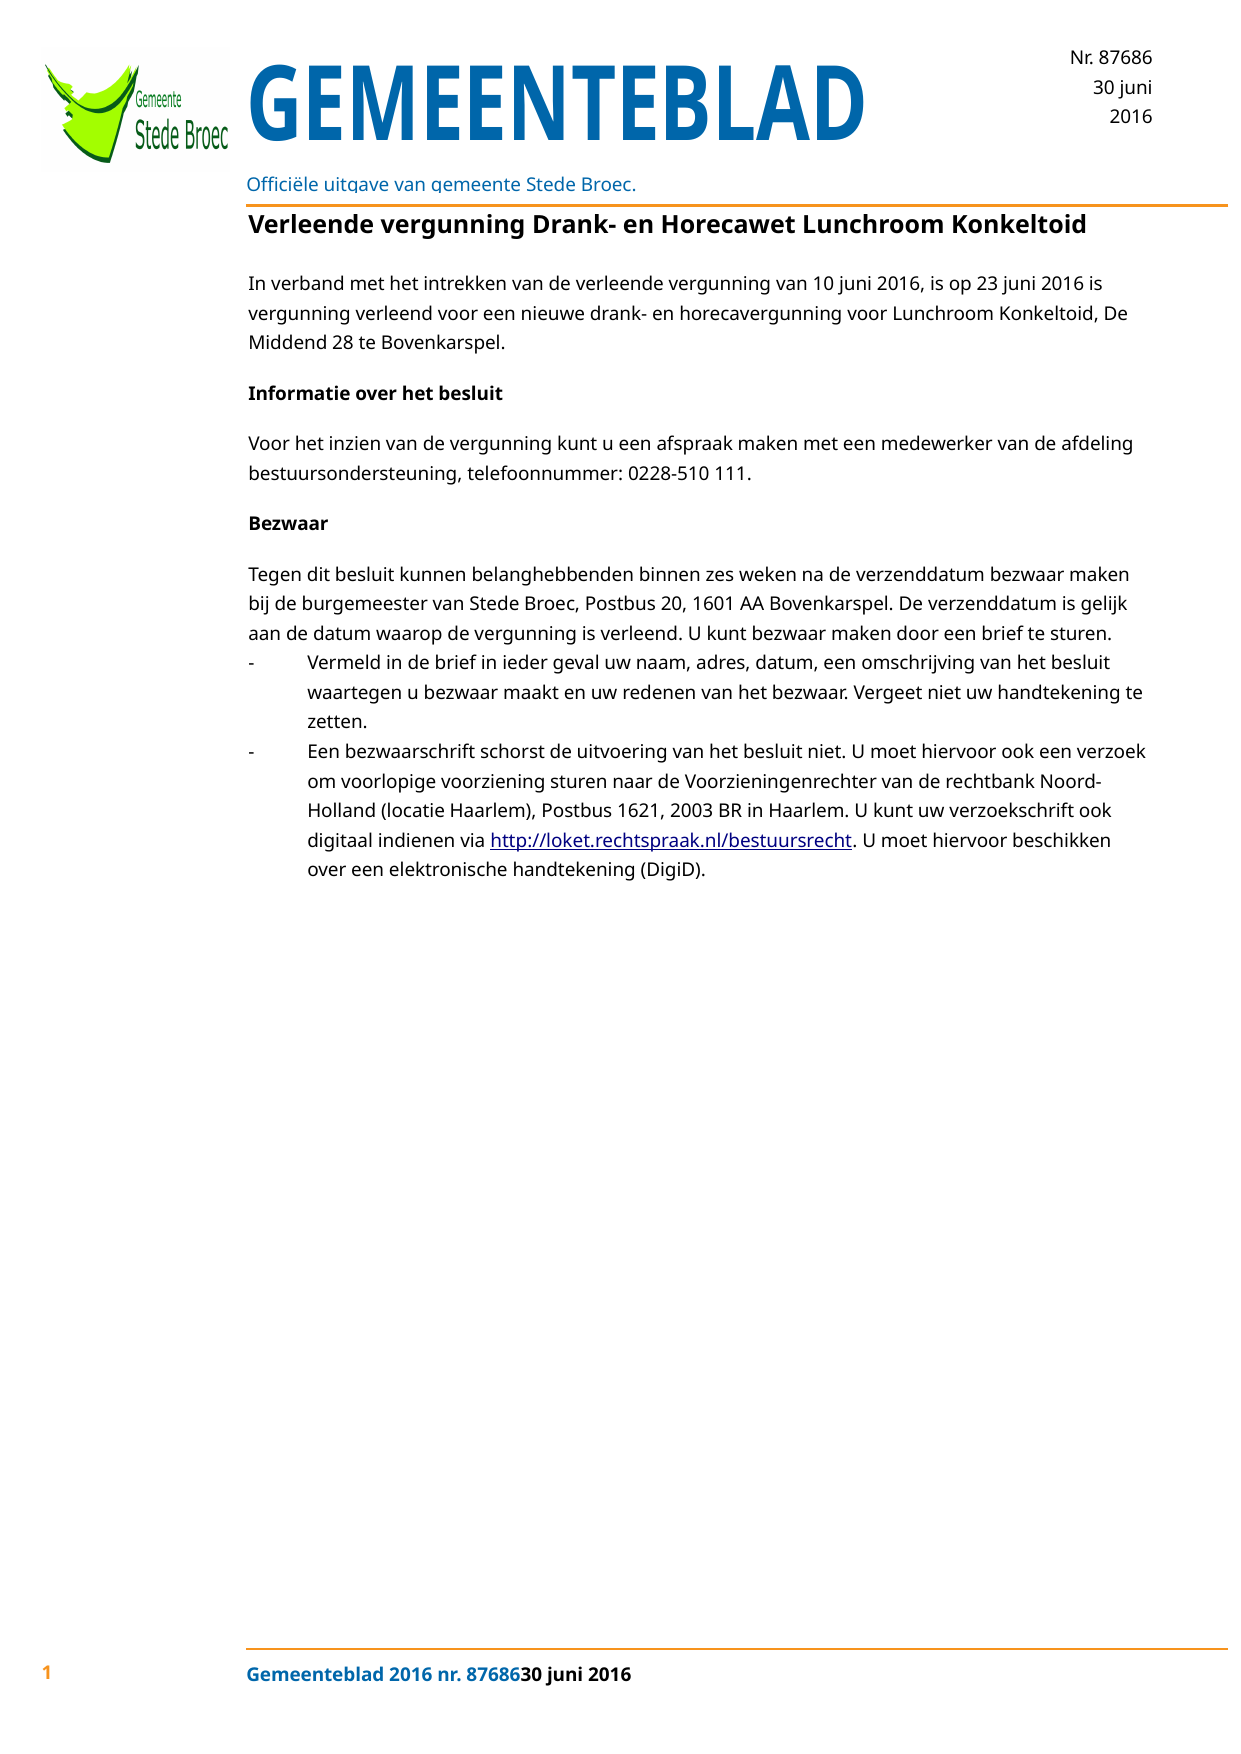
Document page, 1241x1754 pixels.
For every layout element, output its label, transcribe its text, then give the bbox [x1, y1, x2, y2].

text Verleende vergunning Drank- en Horecawet Lunchroom Konkeltoid [248, 207, 1152, 241]
text Voor het inzien van de vergunning kunt u een afspraak maken met een medewerker van de afdeling bestuursondersteuning, telefoonnummer: 0228-510 111. [248, 430, 1152, 486]
text Tegen dit besluit kunnen belanghebbenden binnen zes weken na de verzenddatum bezwaar maken bij de burgemeester van Stede Broec, Postbus 20, 1601 AA Bovenkarspel. De verzenddatum is gelijk aan de datum waarop de vergunning is verleend. U kunt bezwaar maken door een brief te sturen. [248, 561, 1152, 646]
picture [41, 47, 231, 172]
text In verband met het intrekken van de verleende vergunning van 10 juni 2016, is op 23 juni 2016 is vergunning verleend voor een nieuwe drank- en horecavergunning voor Lunchroom Konkeltoid, De Middend 28 te Bovenkarspel. [248, 270, 1152, 355]
text Bezwaar [248, 510, 1152, 536]
list Vermeld in de brief in ieder geval uw naam, adres, datum, een omschrijving van het besluit waartegen u bezwaar maakt en uw redenen van het bezwaar. Vergeet niet uw handtekening te zetten. [248, 649, 1152, 734]
list Een bezwaarschrift schorst de uitvoering van het besluit niet. U moet hiervoor ook een verzoek om voorlopige voorziening sturen naar de Voorzieningenrechter van de rechtbank Noord-Holland (locatie Haarlem), Postbus 1621, 2003 BR in Haarlem. U kunt uw verzoekschrift ook digitaal indienen via http://loket.rechtspraak.nl/bestuursrecht. U moet hiervoor beschikken over een elektronische handtekening (DigiD). [248, 738, 1152, 882]
text Informatie over het besluit [248, 380, 1152, 406]
